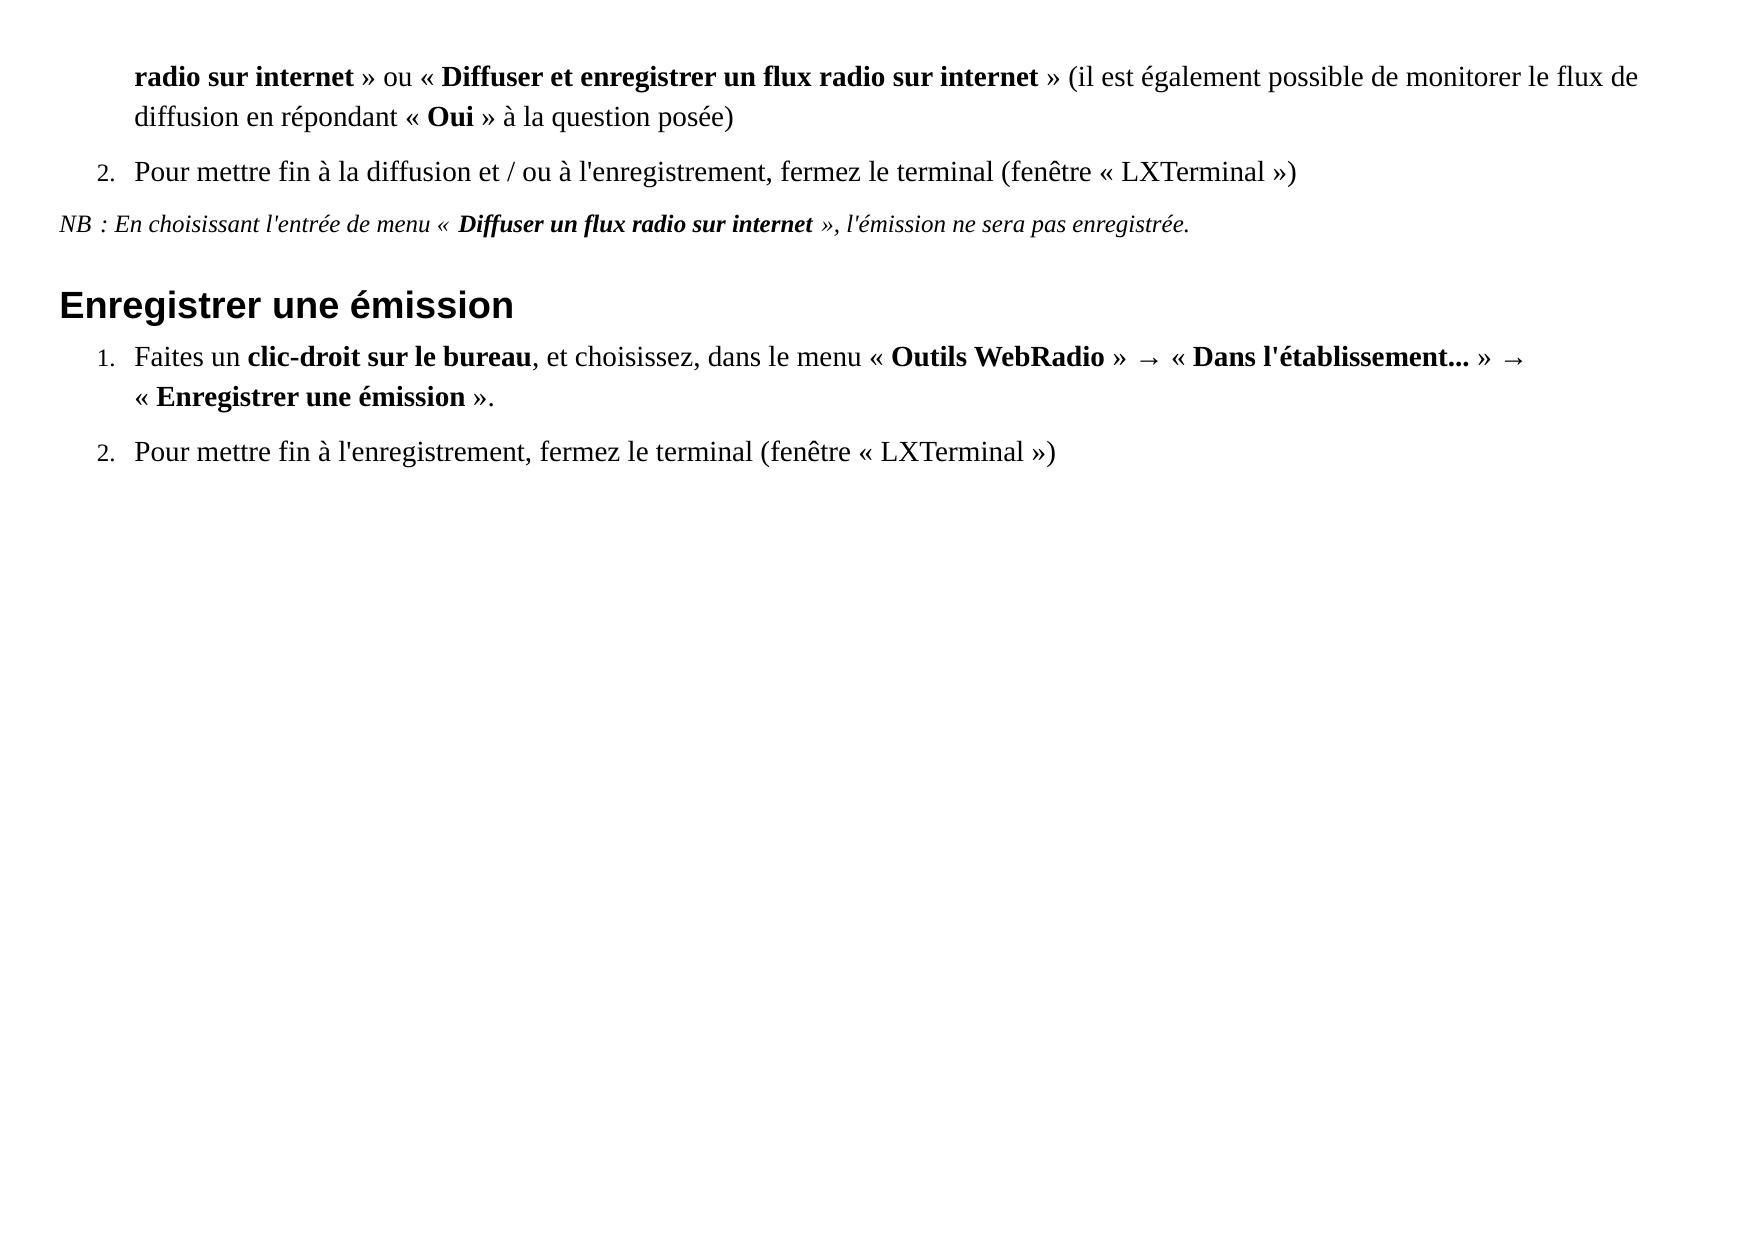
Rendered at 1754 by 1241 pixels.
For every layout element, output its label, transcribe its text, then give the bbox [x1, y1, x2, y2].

subtitle Enregistrer une émission [59, 283, 1695, 327]
list radio sur internet » ou « Diffuser et enregistrer un flux radio sur internet » (il est également possible de monitorer le flux de diffusion en répondant « Oui » à la question posée) [97, 59, 1695, 133]
list Pour mettre fin à l'enregistrement, fermez le terminal (fenêtre « LXTerminal ») [97, 434, 1695, 468]
list Pour mettre fin à la diffusion et / ou à l'enregistrement, fermez le terminal (fenêtre « LXTerminal ») [97, 154, 1695, 188]
text NB : En choisissant l'entrée de menu « Diffuser un flux radio sur internet », l'émission ne sera pas enregistrée. [59, 209, 1695, 238]
list Faites un clic-droit sur le bureau, et choisissez, dans le menu « Outils WebRadio » → « Dans l'établissement... » → « Enregistrer une émission ». [97, 339, 1695, 413]
